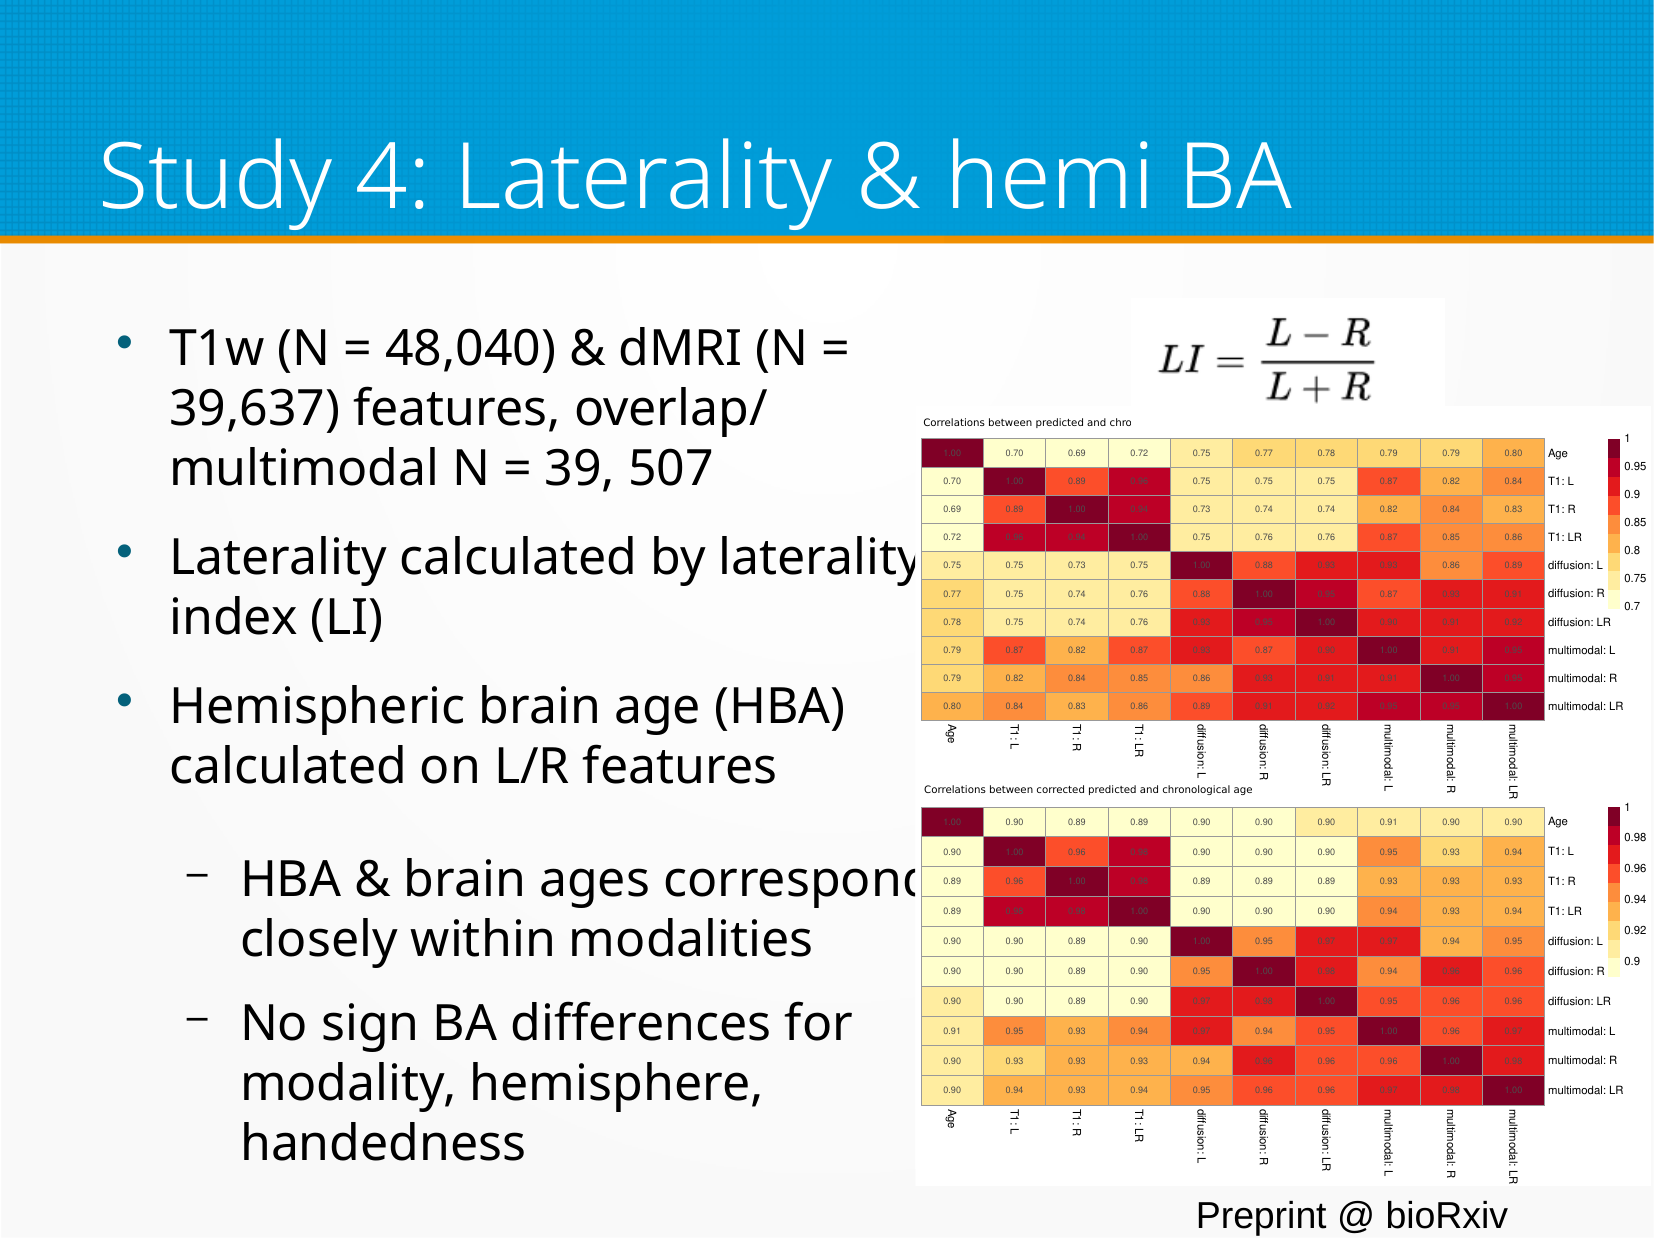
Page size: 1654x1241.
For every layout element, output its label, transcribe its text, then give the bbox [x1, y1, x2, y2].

list T1w (N = 48,040) & dMRI (N = 39,637) features, overlap/ multimodal N = 39, 507 Laterality calculated by laterality index (LI) Hemispheric brain age (HBA) calculated on L/R features HBA & brain ages correspond closely within modalities No sign BA differences for modality, hemisphere, handedness [98, 315, 975, 1241]
picture [0, 236, 1654, 1241]
title Study 4: Laterality & hemi BA [98, 19, 1654, 227]
text_box Preprint @ bioRxiv [1181, 1183, 1654, 1240]
